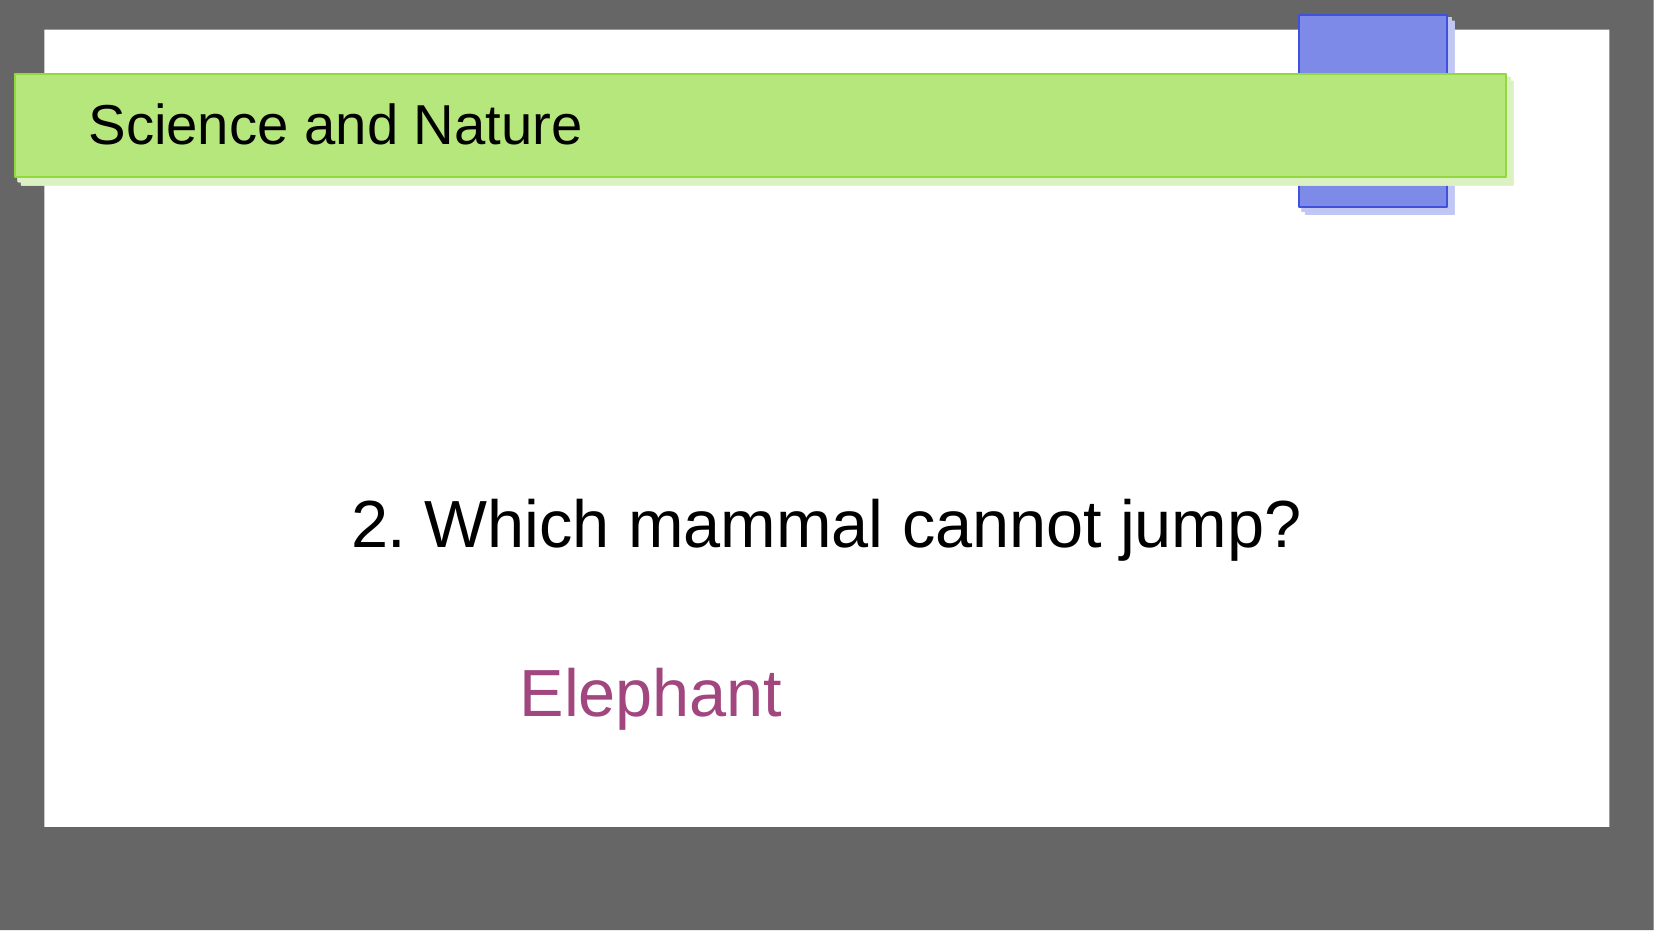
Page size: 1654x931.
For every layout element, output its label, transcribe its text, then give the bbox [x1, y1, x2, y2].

text_box 2. Which mammal cannot jump? [88, 236, 1565, 813]
title Science and Nature [88, 73, 1506, 178]
text_box Elephant [504, 648, 798, 739]
